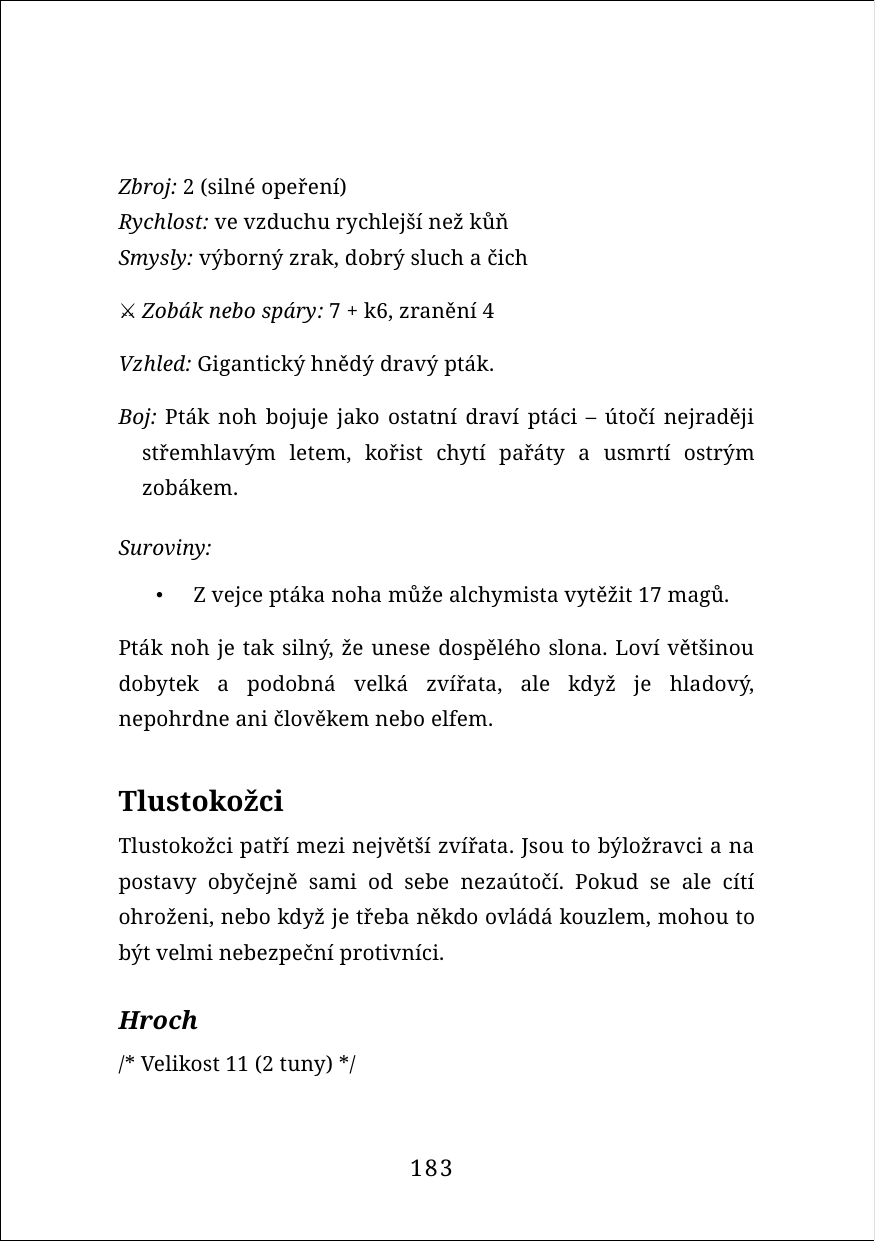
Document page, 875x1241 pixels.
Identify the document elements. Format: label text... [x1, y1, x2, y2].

text Boj: Pták noh bojuje jako ostatní draví ptáci – útočí nejraději střemhlavým letem, kořist chytí pařáty a usmrtí ostrým zobákem. [118, 402, 756, 502]
text ⚔ Zobák nebo spáry: 7 + k6, zranění 4 [118, 296, 756, 324]
text Tlustokožci patří mezi největší zvířata. Jsou to býložravci a na postavy obyčejně sami od sebe nezaútočí. Pokud se ale cítí ohroženi, nebo když je třeba někdo ovládá kouzlem, mohou to být velmi nebezpeční protivníci. [118, 831, 756, 966]
text Rychlost: ve vzduchu rychlejší než kůň [118, 207, 756, 236]
text Smysly: výborný zrak, dobrý sluch a čich [118, 243, 756, 271]
text /* Velikost 11 (2 tuny) */ [118, 1049, 756, 1077]
text Pták noh je tak silný, že unese dospělého slona. Loví většinou dobytek a podobná velká zvířata, ale když je hladový, nepohrdne ani člověkem nebo elfem. [118, 633, 756, 733]
text Vzhled: Gigantický hnědý dravý pták. [118, 349, 756, 378]
text Suroviny: [118, 533, 756, 561]
subtitle Hroch [118, 1003, 756, 1037]
list Z vejce ptáka noha může alchymista vytěžit 17 magů. [156, 580, 756, 608]
text Zbroj: 2 (silné opeření) [118, 172, 756, 200]
subtitle Tlustokožci [118, 781, 756, 819]
